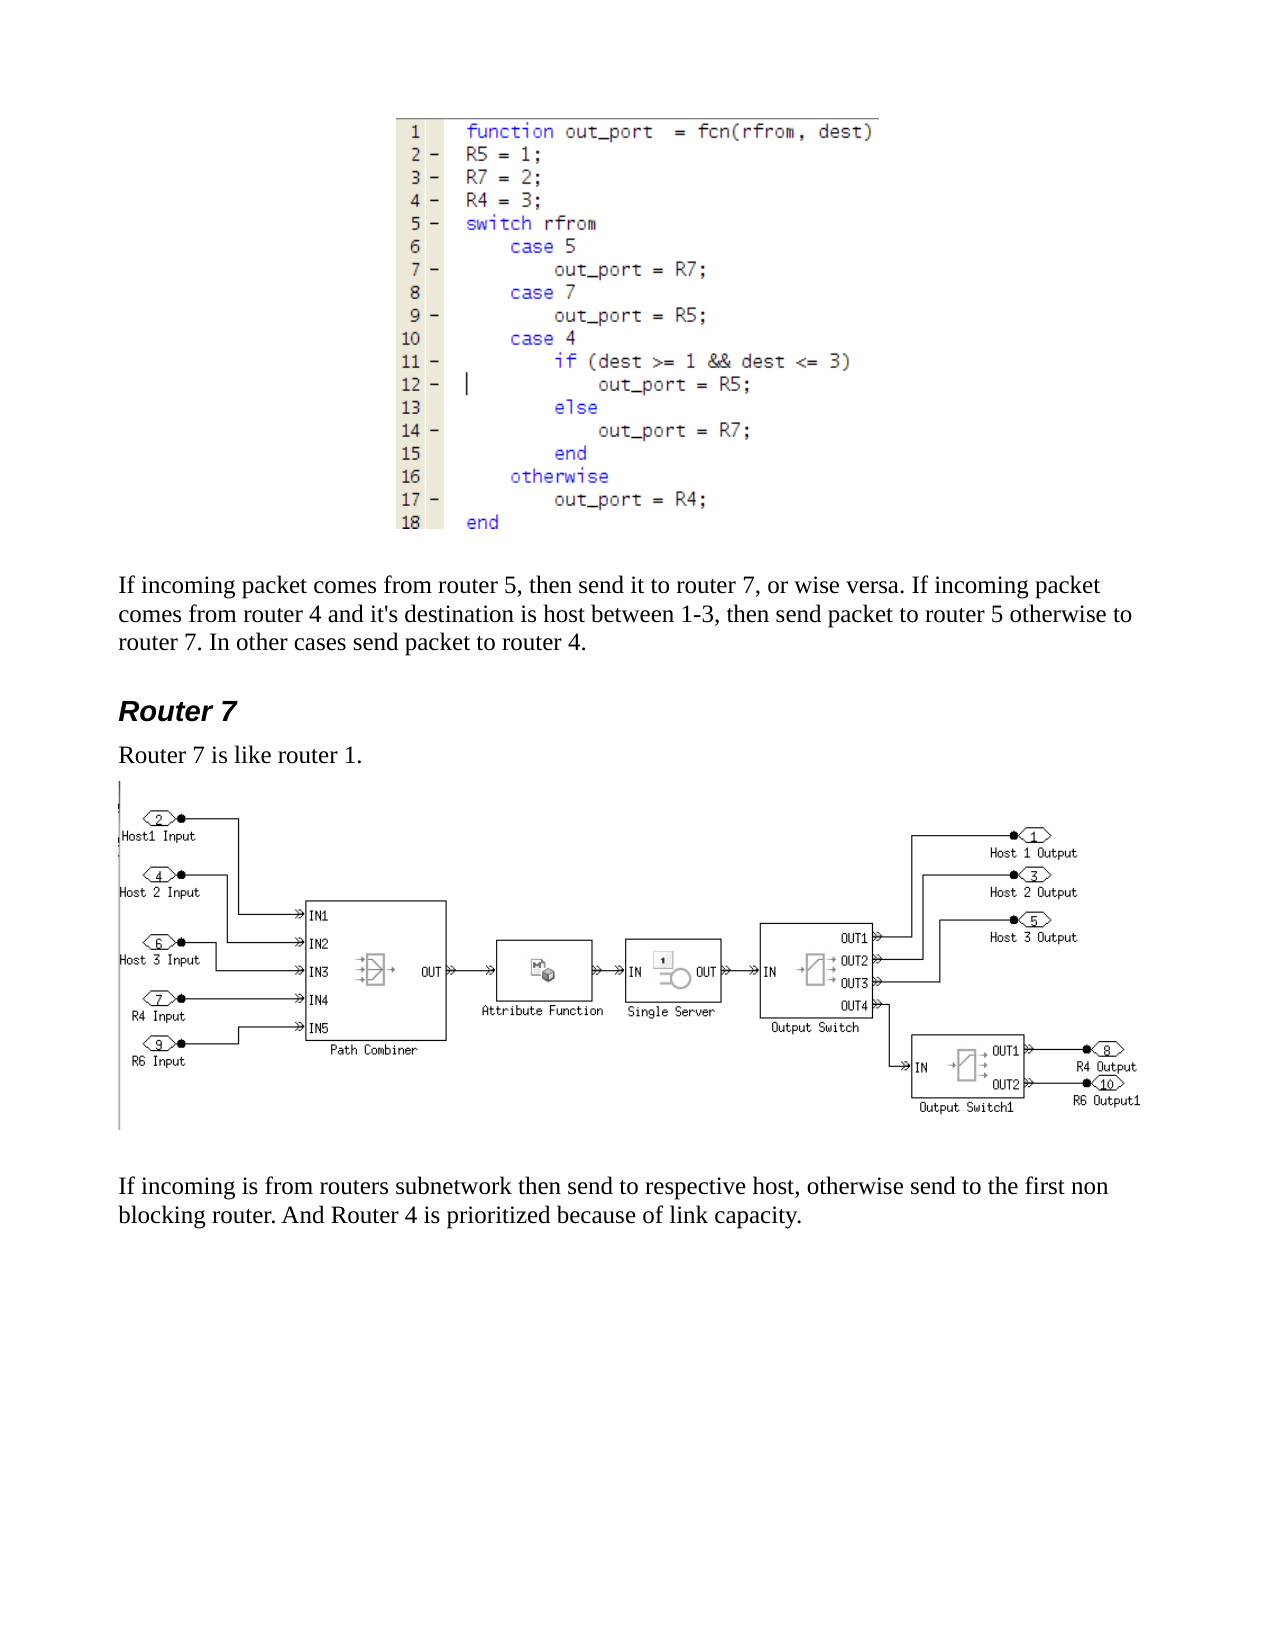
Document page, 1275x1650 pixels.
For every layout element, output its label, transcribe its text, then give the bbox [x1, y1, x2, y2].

picture [396, 118, 879, 529]
text If incoming packet comes from router 5, then send it to router 7, or wise versa. If incoming packet comes from router 4 and it's destination is host between 1-3, then send packet to router 5 otherwise to router 7. In other cases send packet to router 4. [118, 570, 1157, 656]
text Router 7 is like router 1. [118, 740, 1157, 768]
picture [118, 781, 1157, 1130]
subtitle Router 7 [118, 694, 1157, 727]
text If incoming is from routers subnetwork then send to respective host, otherwise send to the first non blocking router. And Router 4 is prioritized because of link capacity. [118, 1171, 1157, 1228]
